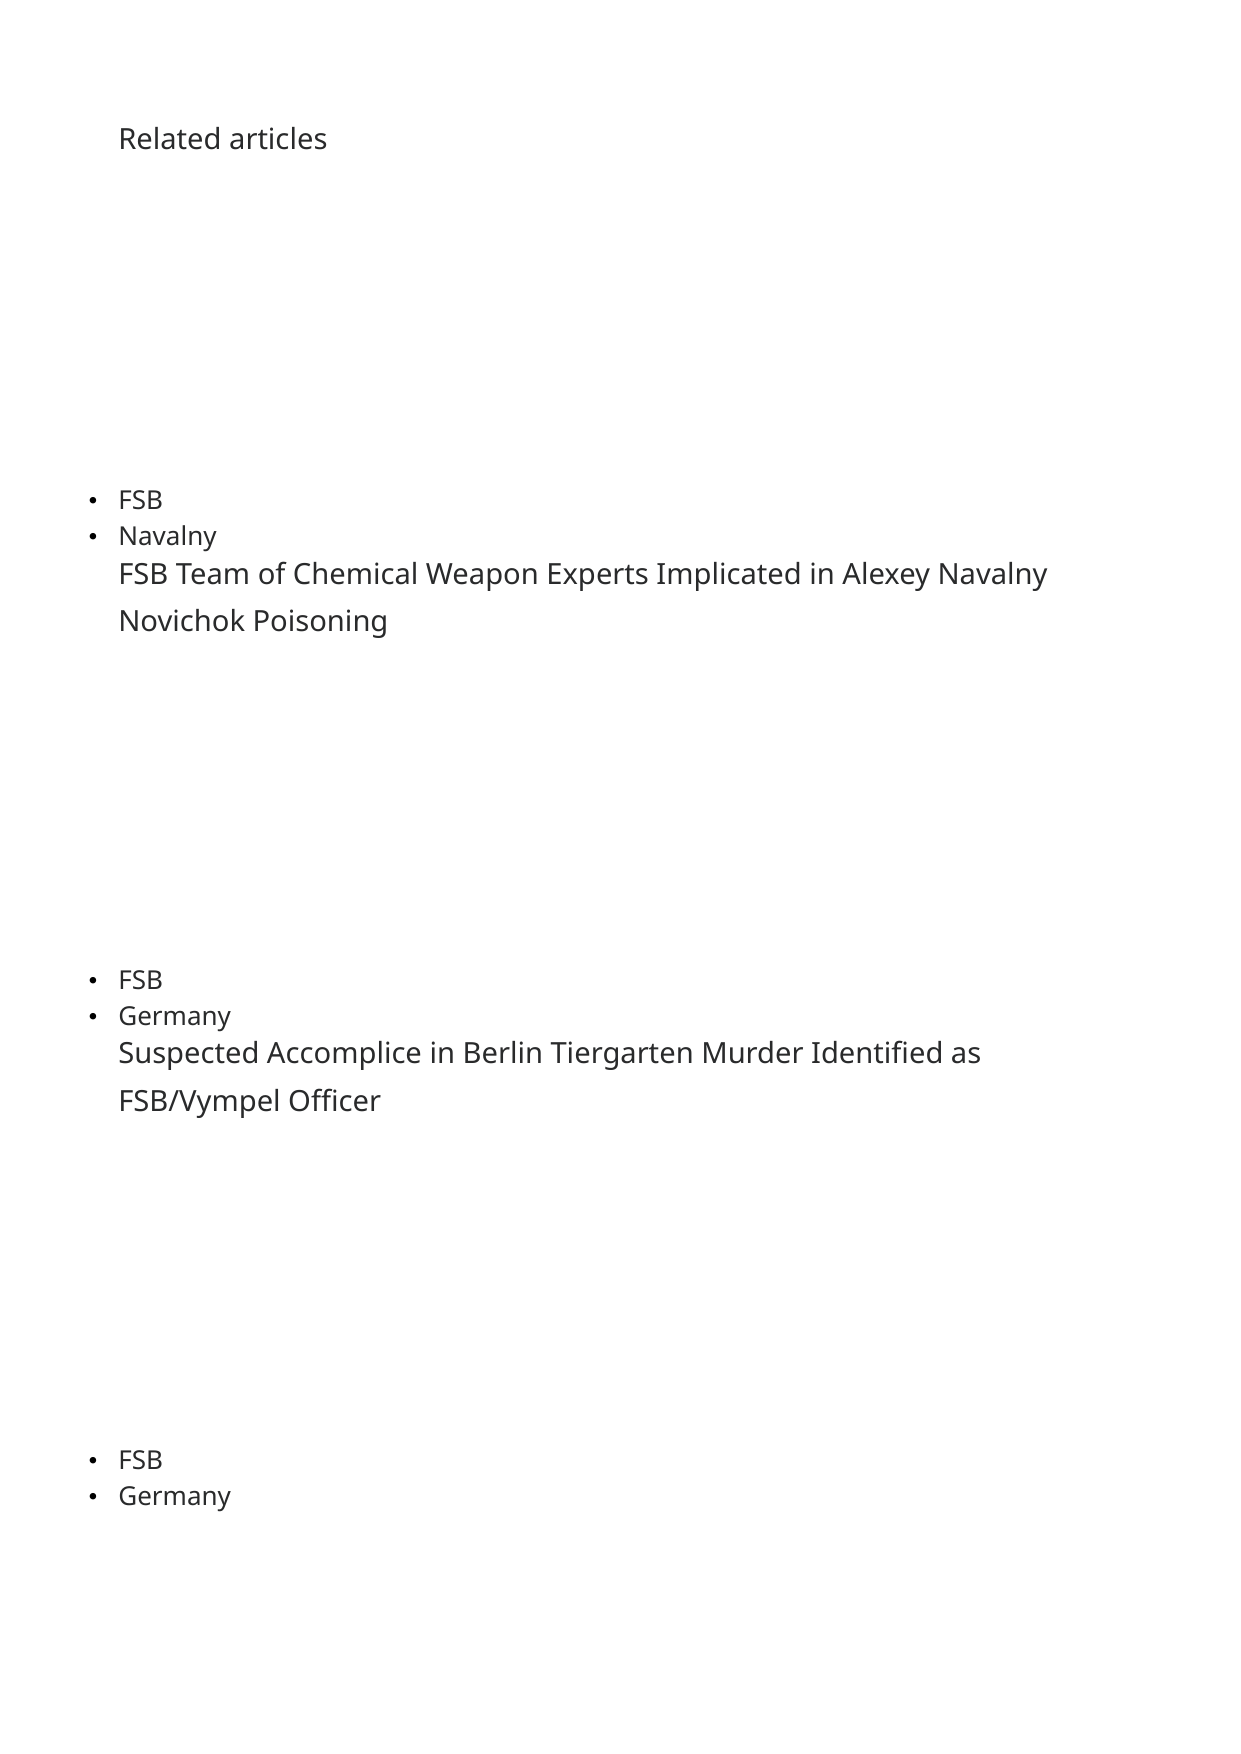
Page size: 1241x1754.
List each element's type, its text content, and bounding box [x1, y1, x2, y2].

list Germany [118, 1477, 1122, 1513]
list FSB [118, 1442, 1122, 1477]
subtitle Suspected Accomplice in Berlin Tiergarten Murder Identified as FSB/Vympel Officer [118, 1033, 1122, 1120]
list Navalny [118, 517, 1122, 553]
list Germany [118, 997, 1122, 1033]
list FSB [118, 482, 1122, 517]
list FSB [118, 962, 1122, 997]
subtitle Related articles [118, 118, 1122, 158]
subtitle FSB Team of Chemical Weapon Experts Implicated in Alexey Navalny Novichok Poisoning [118, 553, 1122, 640]
